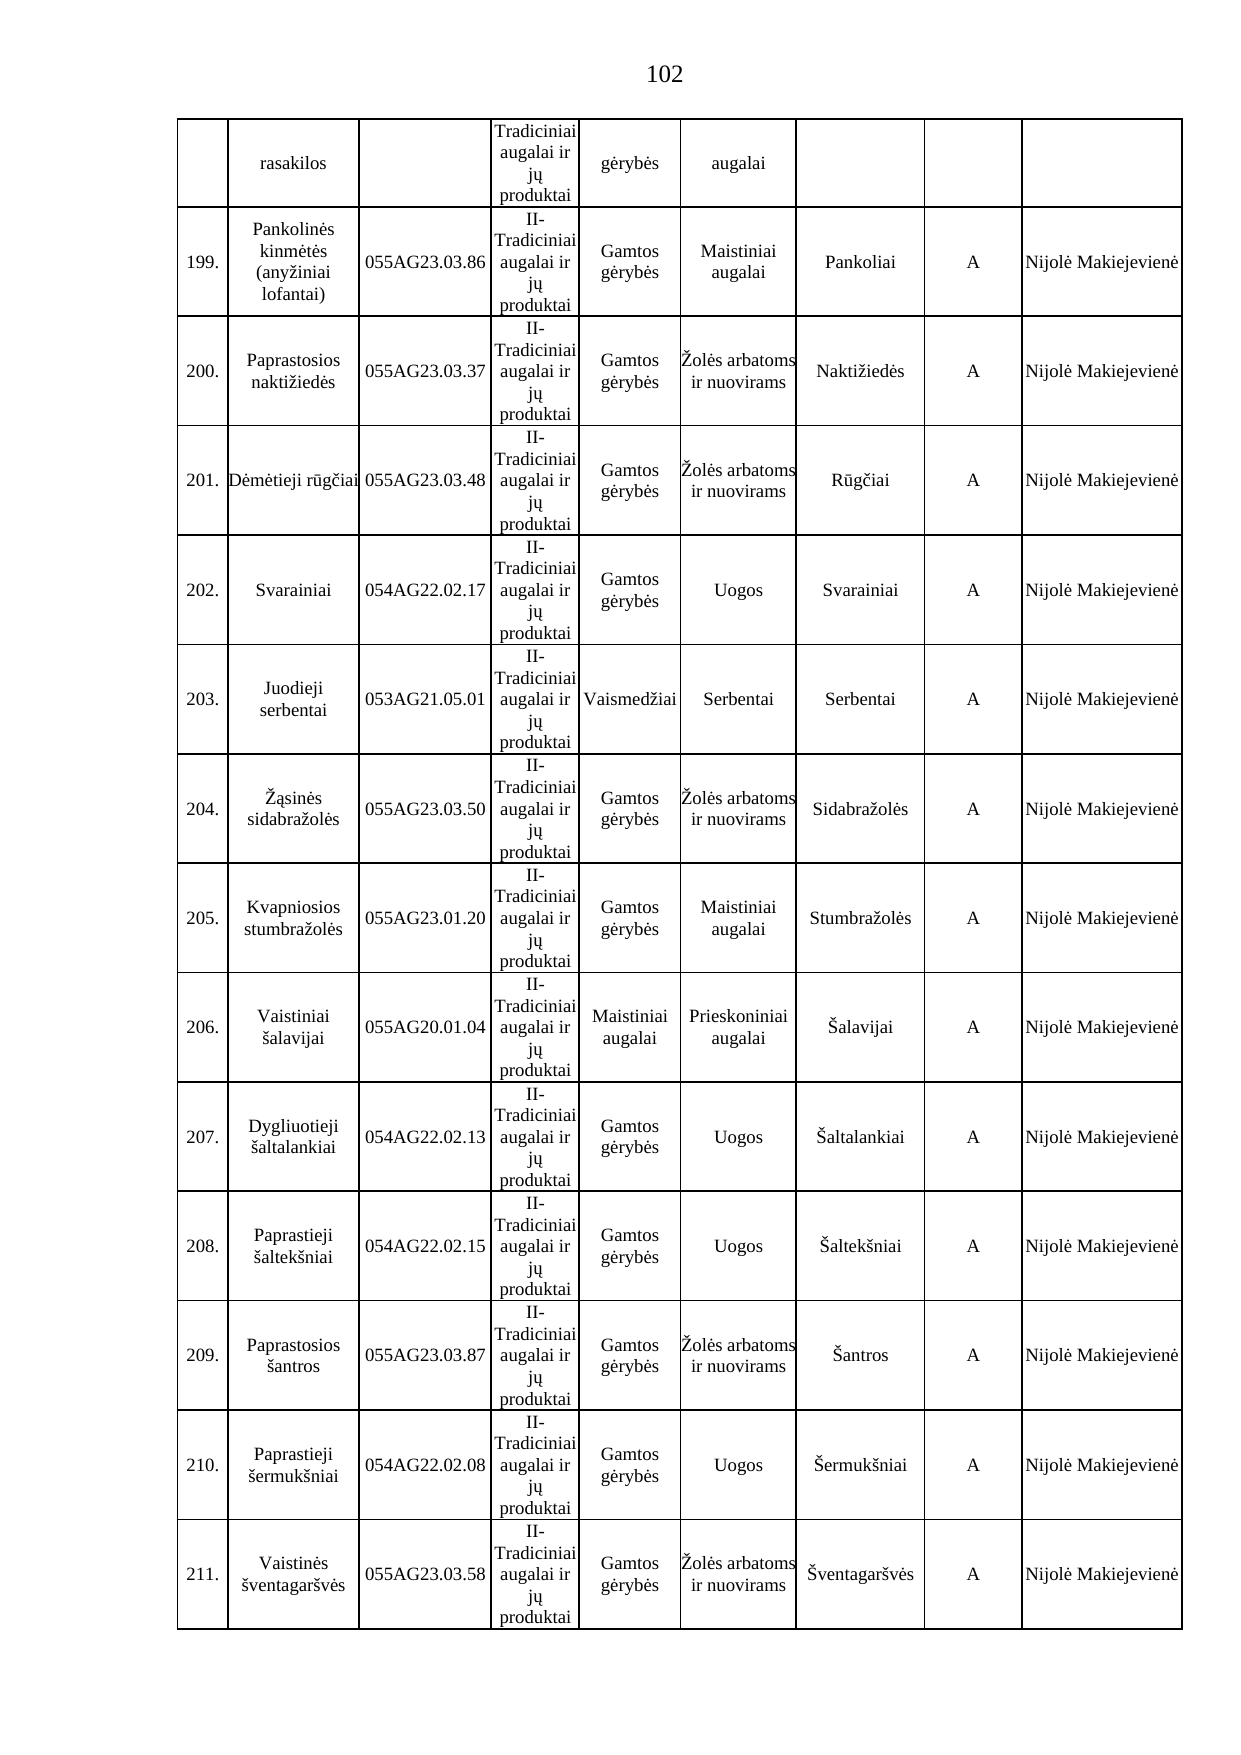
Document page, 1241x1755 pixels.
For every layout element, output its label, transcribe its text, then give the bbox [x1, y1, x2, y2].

table_cell 208. [178, 1192, 227, 1300]
table_cell Uogos [681, 1192, 795, 1300]
table_cell Šaltekšniai [797, 1192, 924, 1300]
table_cell Maistiniai augalai [681, 864, 795, 972]
table_cell 055AG23.03.37 [360, 317, 490, 425]
table_cell 055AG23.03.50 [360, 755, 490, 862]
table_cell 055AG23.03.87 [360, 1301, 490, 1409]
table_cell 054AG22.02.08 [360, 1411, 490, 1518]
table_cell [925, 120, 1021, 206]
table_cell 055AG23.03.48 [360, 426, 490, 534]
table_cell Žąsinės sidabražolės [229, 755, 358, 862]
table_cell II-Tradiciniai augalai ir jų produktai [492, 645, 578, 753]
table_cell II-Tradiciniai augalai ir jų produktai [492, 755, 578, 862]
table_cell Šventagaršvės [797, 1520, 924, 1628]
table_cell Svarainiai [797, 536, 924, 643]
table_cell 203. [178, 645, 227, 753]
table_cell [360, 120, 490, 206]
table_cell Paprastieji šermukšniai [229, 1411, 358, 1518]
table_cell A [925, 864, 1021, 972]
table_cell 202. [178, 536, 227, 643]
table_cell Žolės arbatoms ir nuovirams [681, 317, 795, 425]
table_cell 055AG23.03.58 [360, 1520, 490, 1628]
table_cell Nijolė Makiejevienė [1023, 536, 1181, 643]
table_cell Nijolė Makiejevienė [1023, 645, 1181, 753]
table_cell 205. [178, 864, 227, 972]
table_cell gėrybės [580, 120, 680, 206]
table_cell Prieskoniniai augalai [681, 973, 795, 1081]
table_cell A [925, 536, 1021, 643]
table_cell A [925, 1301, 1021, 1409]
table_cell Pankoliai [797, 208, 924, 315]
table_cell Rūgčiai [797, 426, 924, 534]
table_cell Gamtos gėrybės [580, 317, 680, 425]
table_cell Nijolė Makiejevienė [1023, 755, 1181, 862]
table_cell A [925, 1192, 1021, 1300]
table_cell Serbentai [797, 645, 924, 753]
table_cell Gamtos gėrybės [580, 1083, 680, 1190]
table_cell Kvapniosios stumbražolės [229, 864, 358, 972]
table_cell Paprastosios šantros [229, 1301, 358, 1409]
table_cell Tradiciniai augalai ir jų produktai [492, 120, 578, 206]
table_cell II-Tradiciniai augalai ir jų produktai [492, 1192, 578, 1300]
table_cell Dėmėtieji rūgčiai [229, 426, 358, 534]
table_cell Gamtos gėrybės [580, 536, 680, 643]
table_cell 054AG22.02.17 [360, 536, 490, 643]
table_cell Nijolė Makiejevienė [1023, 864, 1181, 972]
table_cell rasakilos [229, 120, 358, 206]
table_cell A [925, 1520, 1021, 1628]
table_cell A [925, 645, 1021, 753]
table_cell Dygliuotieji šaltalankiai [229, 1083, 358, 1190]
table_cell Žolės arbatoms ir nuovirams [681, 1301, 795, 1409]
table_cell Vaismedžiai [580, 645, 680, 753]
table_cell Stumbražolės [797, 864, 924, 972]
table_cell Nijolė Makiejevienė [1023, 1192, 1181, 1300]
table_cell 206. [178, 973, 227, 1081]
table_cell 053AG21.05.01 [360, 645, 490, 753]
table_cell [178, 120, 227, 206]
table_cell Šalavijai [797, 973, 924, 1081]
table_cell Nijolė Makiejevienė [1023, 1301, 1181, 1409]
table_cell Gamtos gėrybės [580, 1192, 680, 1300]
table_cell Serbentai [681, 645, 795, 753]
table_cell Svarainiai [229, 536, 358, 643]
table_cell 054AG22.02.13 [360, 1083, 490, 1190]
table_cell 199. [178, 208, 227, 315]
table_cell Gamtos gėrybės [580, 1301, 680, 1409]
table_cell 207. [178, 1083, 227, 1190]
table_cell II-Tradiciniai augalai ir jų produktai [492, 1411, 578, 1518]
table_cell 055AG23.01.20 [360, 864, 490, 972]
table_cell Naktižiedės [797, 317, 924, 425]
table_cell II-Tradiciniai augalai ir jų produktai [492, 426, 578, 534]
table_cell Žolės arbatoms ir nuovirams [681, 755, 795, 862]
table_cell Nijolė Makiejevienė [1023, 426, 1181, 534]
table_cell II-Tradiciniai augalai ir jų produktai [492, 1520, 578, 1628]
table_cell A [925, 317, 1021, 425]
table_cell Gamtos gėrybės [580, 864, 680, 972]
table_cell II-Tradiciniai augalai ir jų produktai [492, 208, 578, 315]
table_cell Uogos [681, 1083, 795, 1190]
table_cell Uogos [681, 1411, 795, 1518]
table_cell Šaltalankiai [797, 1083, 924, 1190]
table_cell Šantros [797, 1301, 924, 1409]
table_cell A [925, 1411, 1021, 1518]
table_cell Uogos [681, 536, 795, 643]
table_cell 210. [178, 1411, 227, 1518]
table_cell Gamtos gėrybės [580, 755, 680, 862]
table_cell II-Tradiciniai augalai ir jų produktai [492, 317, 578, 425]
table_cell II-Tradiciniai augalai ir jų produktai [492, 1083, 578, 1190]
table_cell Vaistiniai šalavijai [229, 973, 358, 1081]
table_cell Žolės arbatoms ir nuovirams [681, 426, 795, 534]
table_cell Nijolė Makiejevienė [1023, 1083, 1181, 1190]
table_cell Gamtos gėrybės [580, 1520, 680, 1628]
table_cell A [925, 973, 1021, 1081]
table_cell Vaistinės šventagaršvės [229, 1520, 358, 1628]
table_cell A [925, 1083, 1021, 1190]
table_cell A [925, 426, 1021, 534]
table_cell 200. [178, 317, 227, 425]
table_cell Gamtos gėrybės [580, 1411, 680, 1518]
table_cell Pankolinės kinmėtės (anyžiniai lofantai) [229, 208, 358, 315]
table_cell 211. [178, 1520, 227, 1628]
table_cell Nijolė Makiejevienė [1023, 208, 1181, 315]
table_cell Paprastieji šaltekšniai [229, 1192, 358, 1300]
table_cell Šermukšniai [797, 1411, 924, 1518]
table_cell Nijolė Makiejevienė [1023, 1411, 1181, 1518]
table_cell A [925, 208, 1021, 315]
table_cell Gamtos gėrybės [580, 208, 680, 315]
table_cell Juodieji serbentai [229, 645, 358, 753]
table_cell [797, 120, 924, 206]
table_cell Žolės arbatoms ir nuovirams [681, 1520, 795, 1628]
table_cell augalai [681, 120, 795, 206]
table_cell Paprastosios naktižiedės [229, 317, 358, 425]
table_cell Maistiniai augalai [681, 208, 795, 315]
table_cell II-Tradiciniai augalai ir jų produktai [492, 973, 578, 1081]
table_cell 201. [178, 426, 227, 534]
table_cell 055AG20.01.04 [360, 973, 490, 1081]
table_cell II-Tradiciniai augalai ir jų produktai [492, 536, 578, 643]
table_cell II-Tradiciniai augalai ir jų produktai [492, 1301, 578, 1409]
table_cell 054AG22.02.15 [360, 1192, 490, 1300]
table_cell Sidabražolės [797, 755, 924, 862]
table_cell Gamtos gėrybės [580, 426, 680, 534]
table_cell II-Tradiciniai augalai ir jų produktai [492, 864, 578, 972]
table_cell Maistiniai augalai [580, 973, 680, 1081]
table_cell Nijolė Makiejevienė [1023, 973, 1181, 1081]
table_cell 209. [178, 1301, 227, 1409]
table_cell Nijolė Makiejevienė [1023, 317, 1181, 425]
table_cell 055AG23.03.86 [360, 208, 490, 315]
table_cell Nijolė Makiejevienė [1023, 1520, 1181, 1628]
table_cell [1023, 120, 1181, 206]
table_cell A [925, 755, 1021, 862]
table_cell 204. [178, 755, 227, 862]
